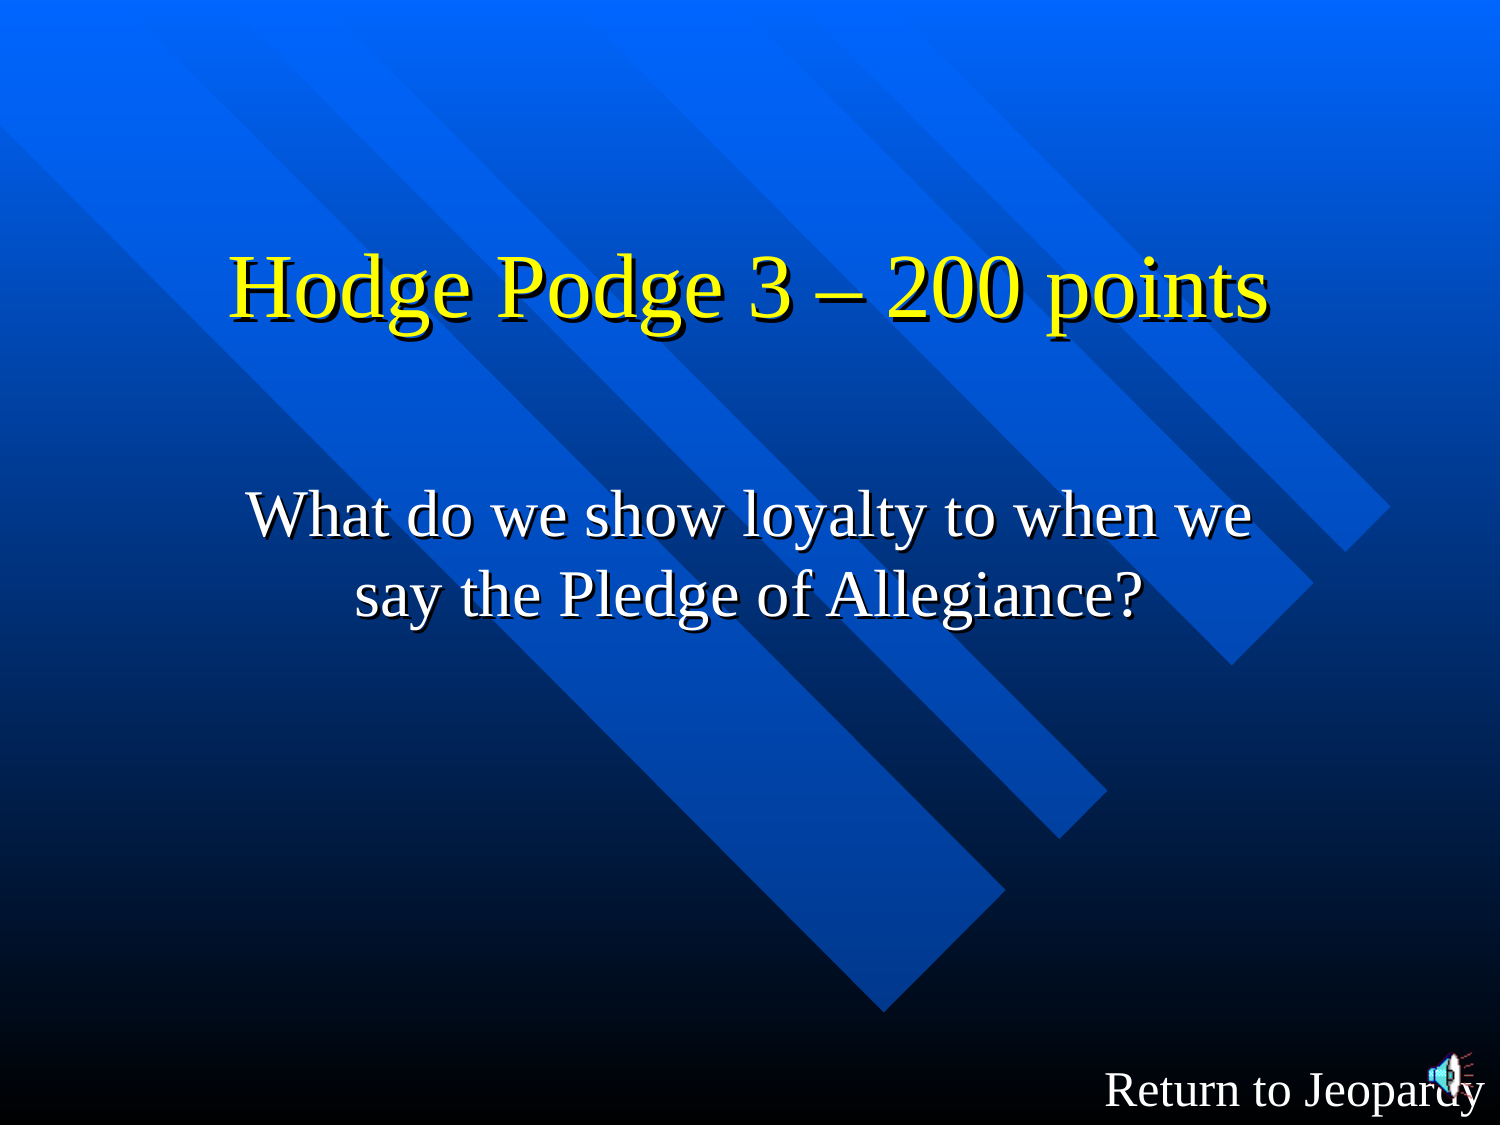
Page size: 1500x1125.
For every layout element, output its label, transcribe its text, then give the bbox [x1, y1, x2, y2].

picture [1426, 1051, 1477, 1102]
text_box Return to Jeopardy [1089, 1048, 1500, 1125]
subtitle What do we show loyalty to when we say the Pledge of Allegiance? [225, 462, 1276, 751]
title Hodge Podge 3 – 200 points [112, 187, 1388, 375]
